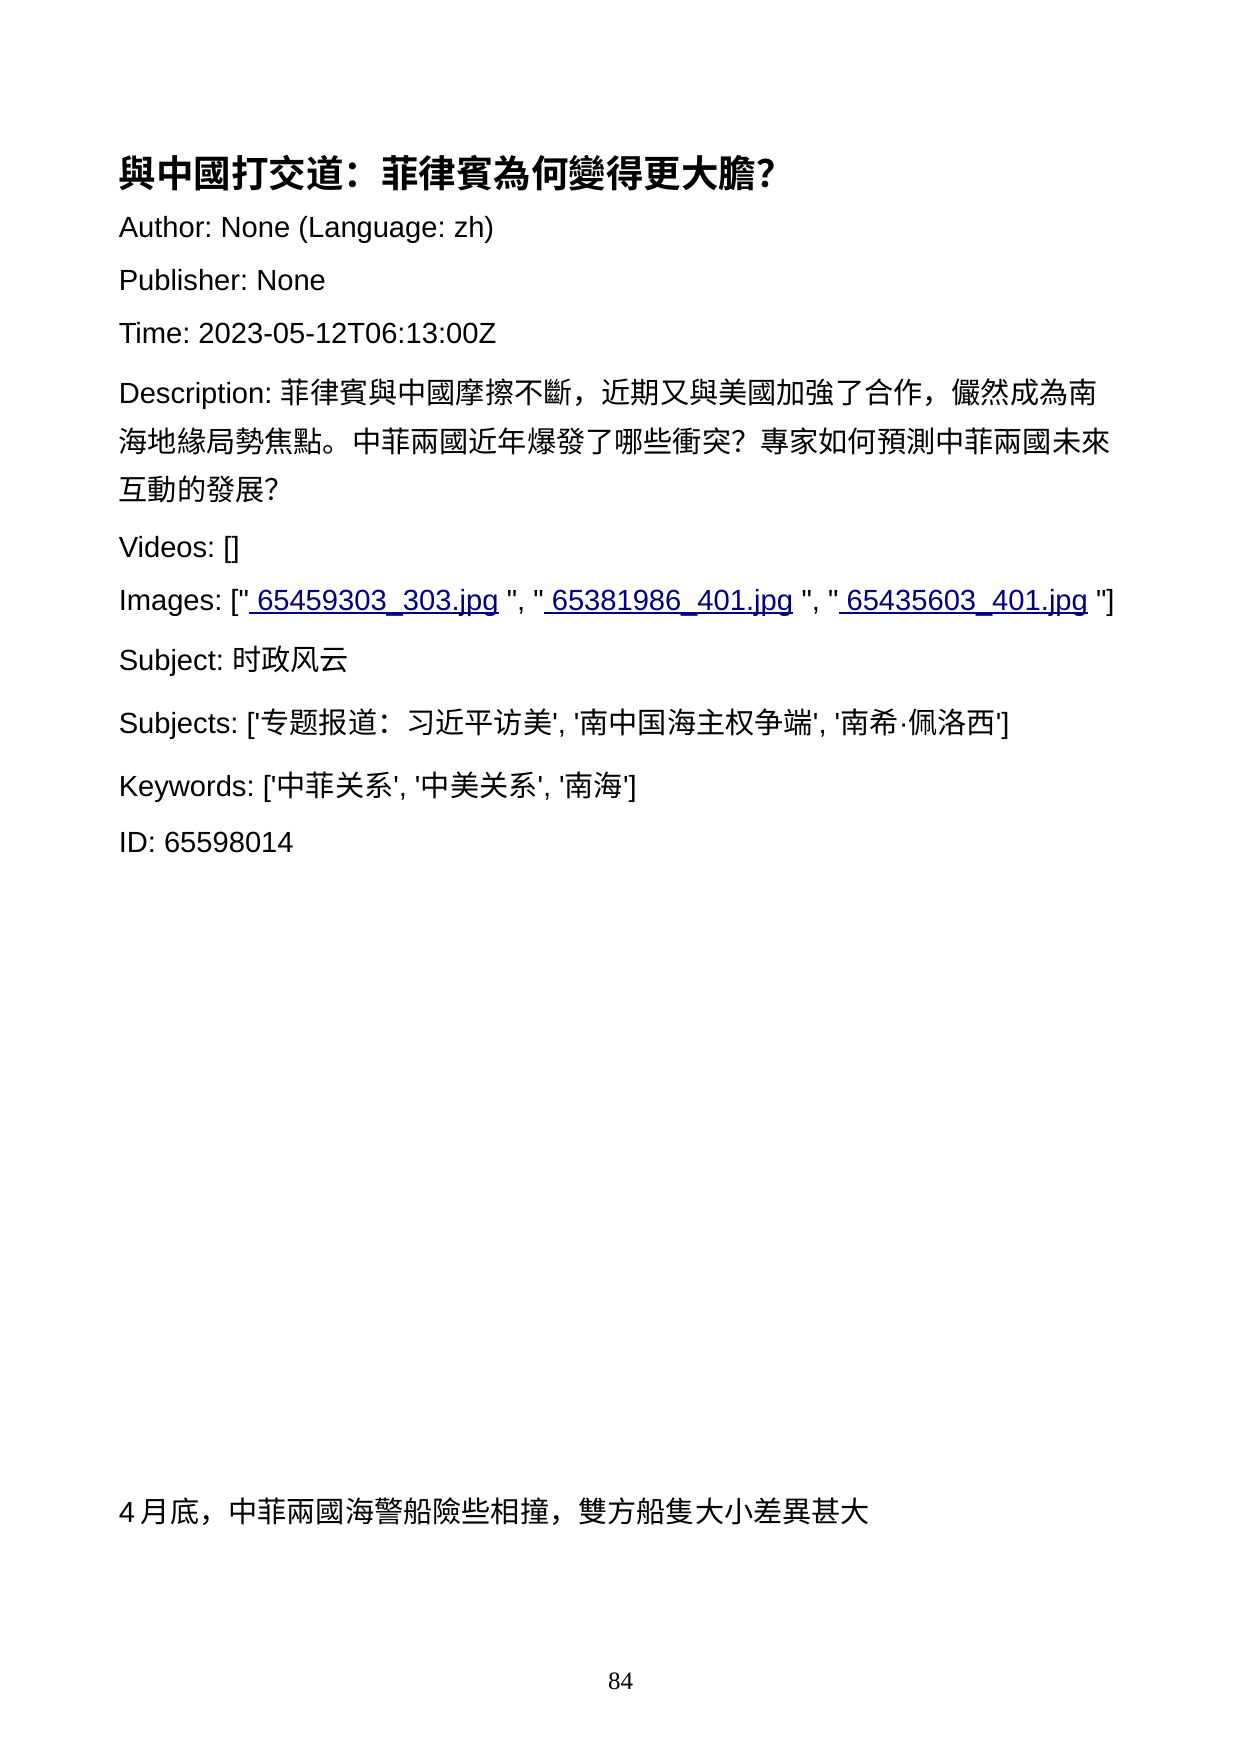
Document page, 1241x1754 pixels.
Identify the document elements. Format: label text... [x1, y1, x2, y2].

subtitle 與中國打交道：菲律賓為何變得更大膽？ [118, 143, 1122, 198]
text ID: 65598014 [118, 826, 1122, 859]
text Subject: 时政风云 [118, 636, 1122, 678]
text Description: 菲律賓與中國摩擦不斷，近期又與美國加強了合作，儼然成為南海地緣局勢焦點。中菲兩國近年爆發了哪些衝突？專家如何預測中菲兩國未來互動的發展？ [118, 370, 1122, 509]
text Videos: [] [118, 530, 1122, 563]
text 4月底，中菲兩國海警船險些相撞，雙方船隻大小差異甚大 [118, 1489, 1122, 1531]
text Keywords: ['中菲关系', '中美关系', '南海'] [118, 762, 1122, 805]
text Images: [" 65459303_303.jpg ", " 65381986_401.jpg ", " 65435603_401.jpg "] [118, 583, 1122, 617]
text Author: None (Language: zh) [118, 210, 1122, 244]
text Subjects: ['专题报道：习近平访美', '南中国海主权争端', '南希·佩洛西'] [118, 699, 1122, 742]
text Publisher: None [118, 263, 1122, 297]
text Time: 2023-05-12T06:13:00Z [118, 317, 1122, 350]
